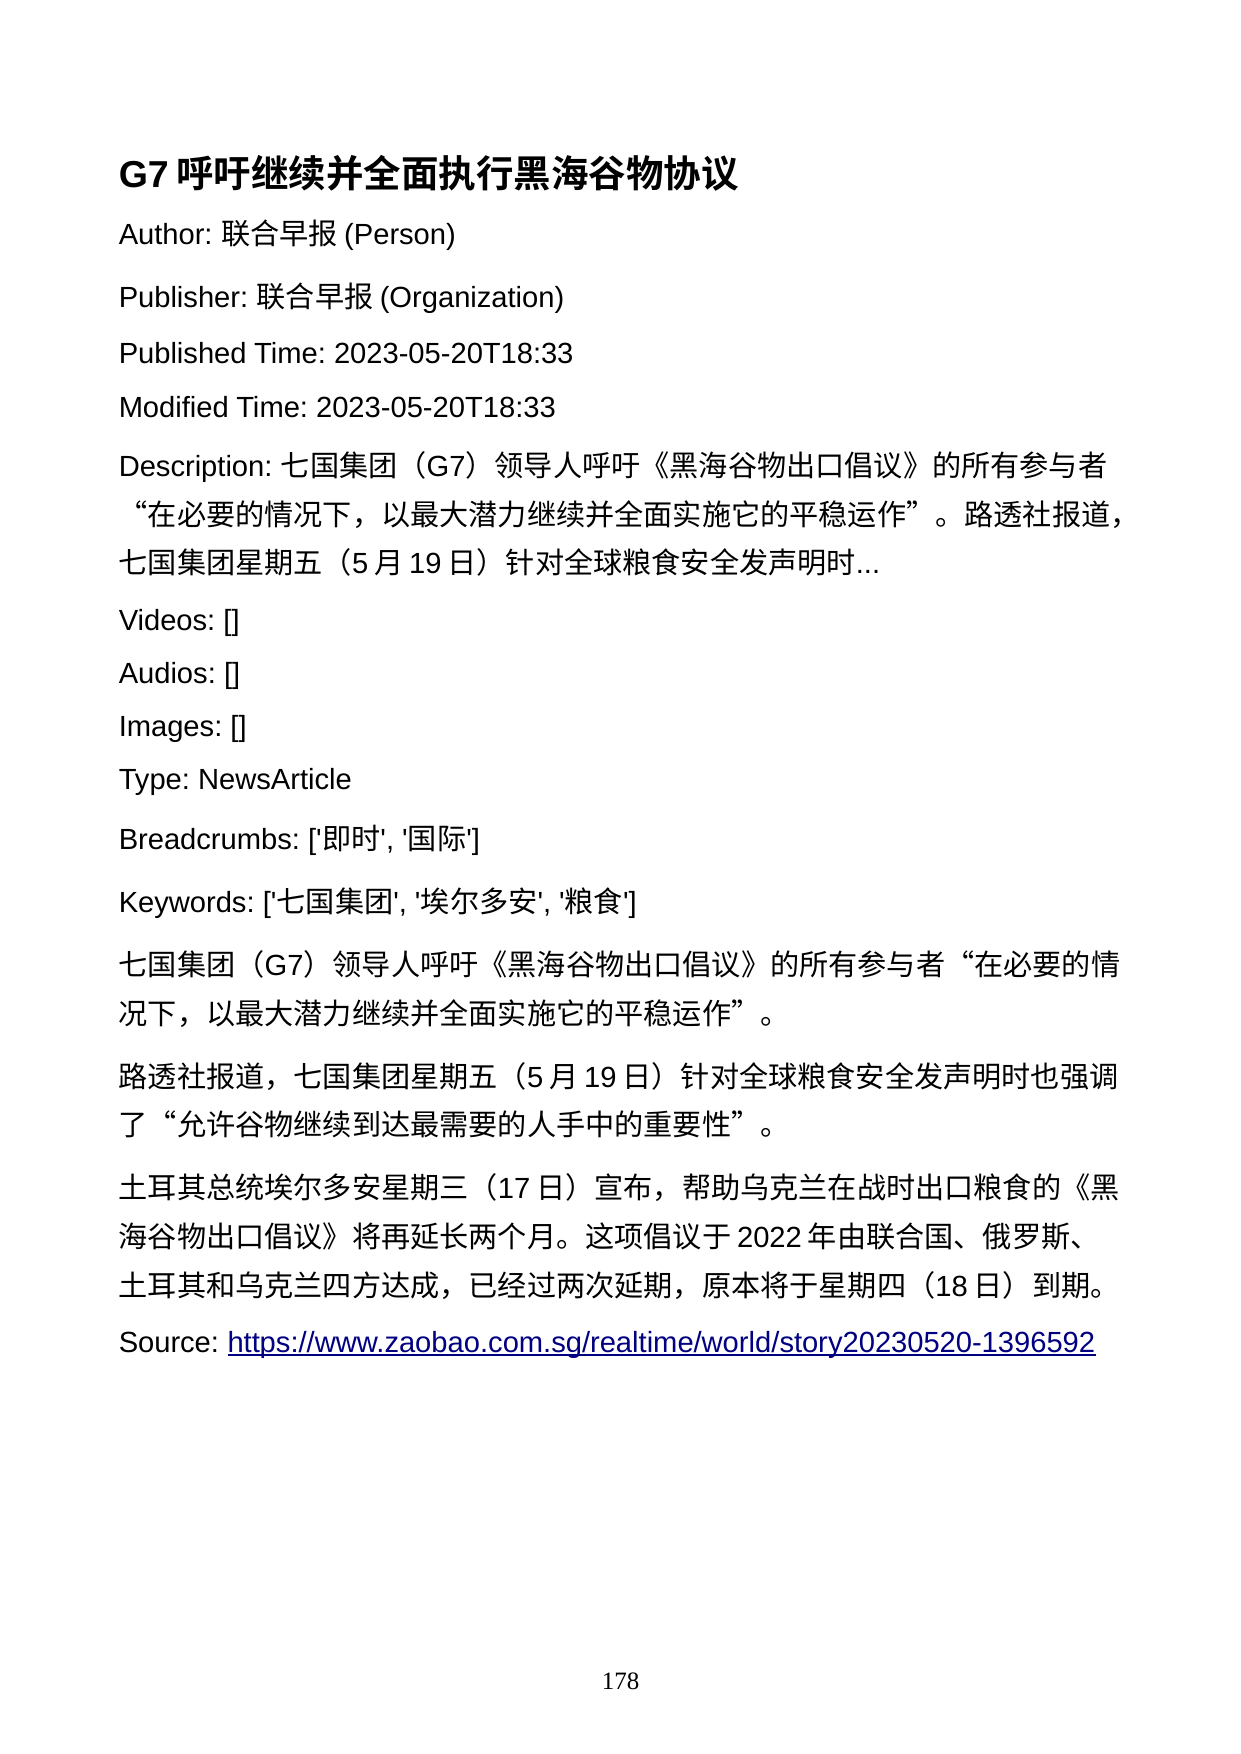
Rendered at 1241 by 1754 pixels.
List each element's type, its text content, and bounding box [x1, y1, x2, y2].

text Audios: [] [118, 656, 1122, 690]
text Images: [] [118, 709, 1122, 743]
text Keywords: ['七国集团', '埃尔多安', '粮食'] [118, 879, 1122, 921]
text Breadcrumbs: ['即时', '国际'] [118, 816, 1122, 858]
text Videos: [] [118, 603, 1122, 637]
text Description: 七国集团（G7）领导人呼吁《黑海谷物出口倡议》的所有参与者“在必要的情况下，以最大潜力继续并全面实施它的平稳运作”。路透社报道，七国集团星期五（5月19日）针对全球粮食安全发声明时... [118, 443, 1122, 582]
text Source: https://www.zaobao.com.sg/realtime/world/story20230520-1396592 [118, 1325, 1122, 1359]
text 七国集团（G7）领导人呼吁《黑海谷物出口倡议》的所有参与者“在必要的情况下，以最大潜力继续并全面实施它的平稳运作”。 [118, 942, 1122, 1033]
subtitle G7呼吁继续并全面执行黑海谷物协议 [118, 143, 1122, 198]
text Published Time: 2023-05-20T18:33 [118, 337, 1122, 370]
text 路透社报道，七国集团星期五（5月19日）针对全球粮食安全发声明时也强调了“允许谷物继续到达最需要的人手中的重要性”。 [118, 1053, 1122, 1144]
text Modified Time: 2023-05-20T18:33 [118, 390, 1122, 423]
text Author: 联合早报 (Person) [118, 210, 1122, 253]
text Publisher: 联合早报 (Organization) [118, 273, 1122, 316]
text Type: NewsArticle [118, 762, 1122, 796]
text 土耳其总统埃尔多安星期三（17日）宣布，帮助乌克兰在战时出口粮食的《黑海谷物出口倡议》将再延长两个月。这项倡议于2022年由联合国、俄罗斯、土耳其和乌克兰四方达成，已经过两次延期，原本将于星期四（18日）到期。 [118, 1165, 1122, 1304]
